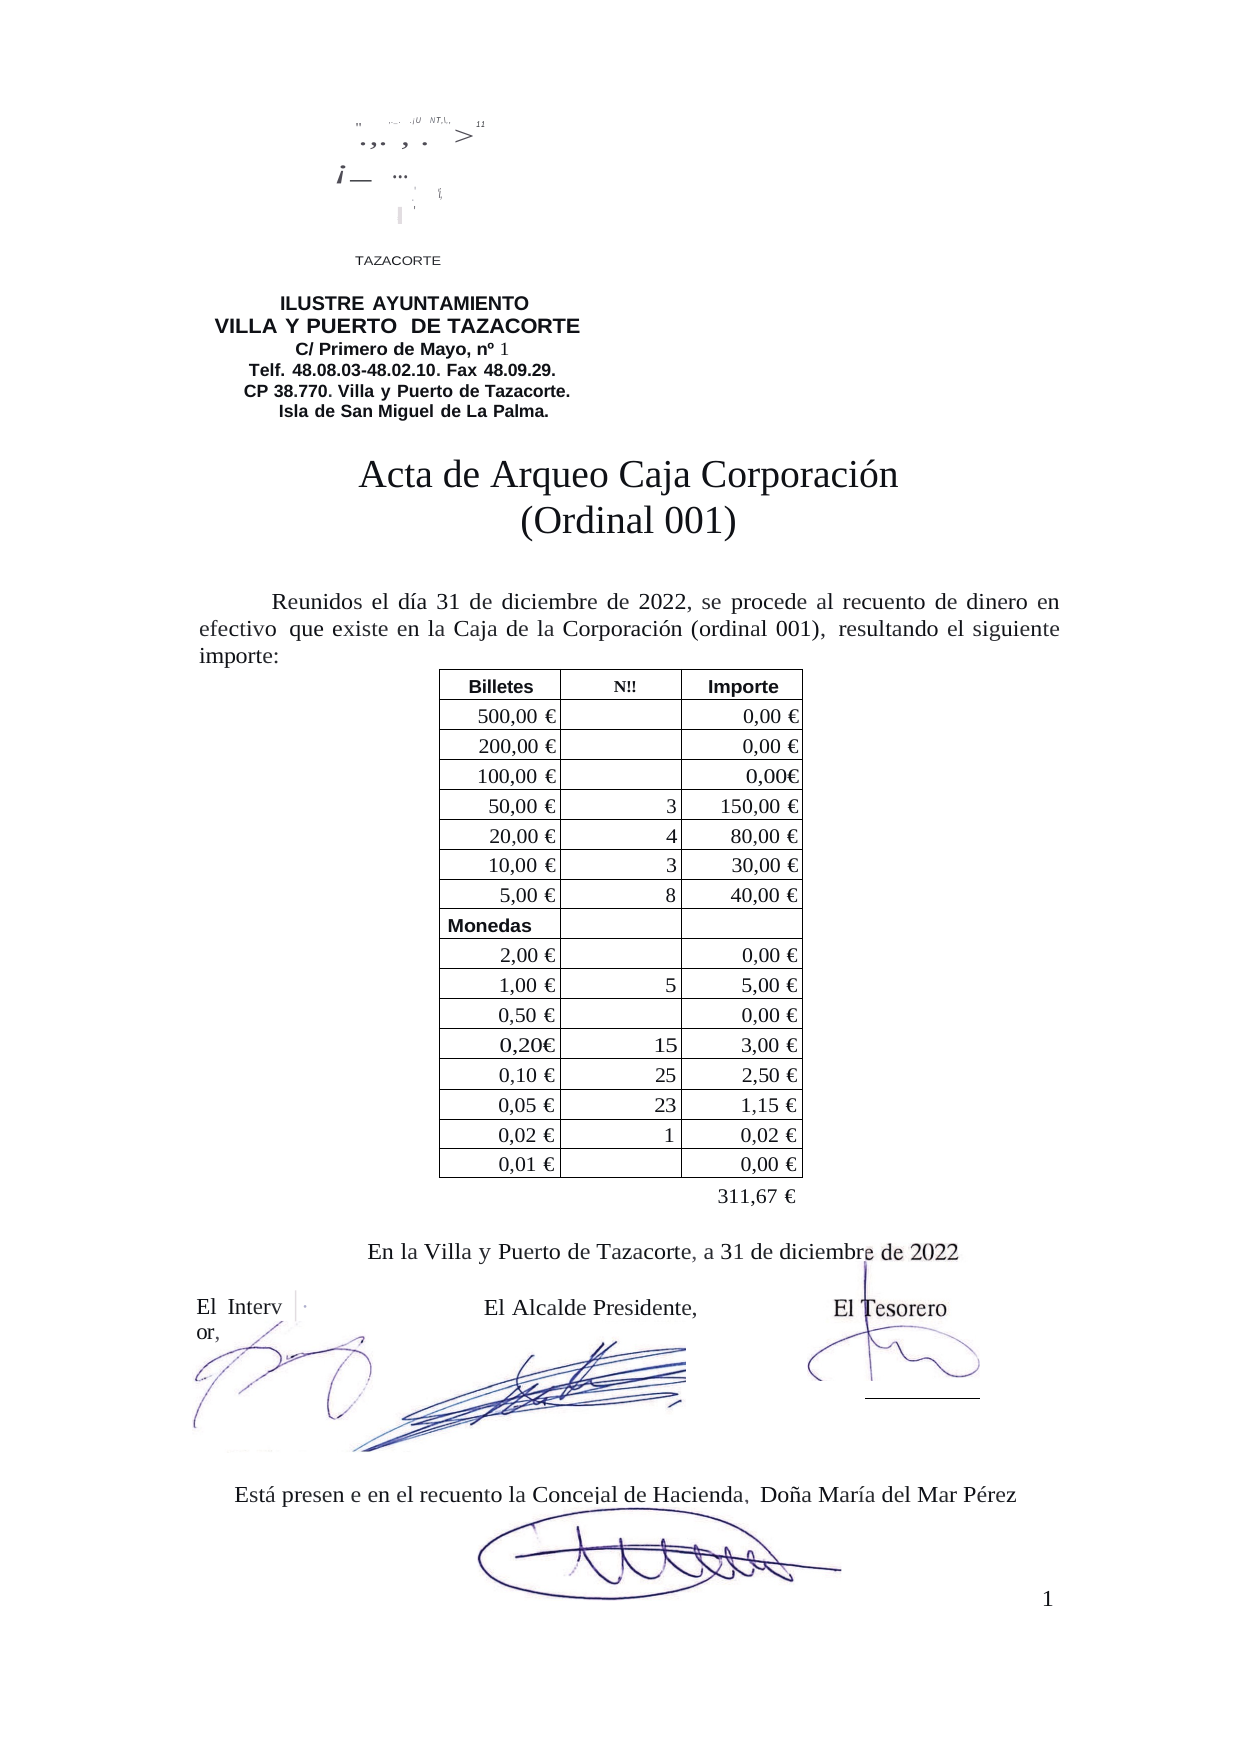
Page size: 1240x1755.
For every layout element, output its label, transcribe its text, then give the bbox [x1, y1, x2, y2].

table_cell 40,00 € [682, 880, 802, 908]
text CP 38.770. Villa y Puerto de Tazacorte. [194, 381, 620, 401]
table_cell 0,02 € [440, 1120, 560, 1148]
table_cell 3 [561, 850, 681, 879]
table_cell 0,20€ [440, 1029, 560, 1058]
text TAZACORTE [176, 254, 620, 268]
table_cell 0,05 € [440, 1090, 560, 1118]
table_cell [682, 909, 802, 938]
table_cell [561, 939, 681, 968]
table_cell 0,01 € [440, 1149, 560, 1177]
table_cell 0,00 € [682, 1149, 802, 1177]
table_cell 5,00 € [440, 880, 560, 908]
table_cell 0,10 € [440, 1059, 560, 1088]
table_cell 0,00 € [682, 999, 802, 1028]
table_cell [561, 909, 681, 938]
table_cell 1,15 € [682, 1090, 802, 1118]
table_cell 5,00 € [682, 969, 802, 998]
table_cell 30,00 € [682, 850, 802, 879]
table_cell 15 [561, 1029, 681, 1058]
text Acta de Arqueo Caja Corporación (Ordinal 001) [293, 450, 964, 542]
text .' [175, 184, 416, 200]
text VILLA Y PUERTO DE TAZACORTE [175, 315, 620, 339]
table_cell 50,00 € [440, 790, 560, 819]
text En la Villa y Puerto de Tazacorte, a 31 de diciembr [175, 1237, 1056, 1264]
table_cell 0,00 € [682, 700, 802, 729]
table_cell 10,00 € [440, 850, 560, 879]
text 311,67 € [717, 1184, 1071, 1208]
table_cell 0,50 € [440, 999, 560, 1028]
table_cell [561, 1149, 681, 1177]
text Está presen e en el recuento la Concejal de Hacienda, Doña María del Mar Pérez Rodríguez.- [231, 1481, 1019, 1534]
table_cell 2,50 € [682, 1059, 802, 1088]
table_cell 500,00 € [440, 700, 560, 729]
text C/ Primero de Mayo, nº 1 [186, 339, 620, 360]
table_cell 150,00 € [682, 790, 802, 819]
text ILUSTRE AYUNTAMIENTO [189, 291, 620, 314]
text Reunidos el día 31 de diciembre de 2022, se procede al recuento de dinero en efectivo que existe en la Caja de la Corporación (ordinal 001), resultando el siguiente importe: [199, 588, 1060, 668]
table_cell 1 [561, 1120, 681, 1148]
table_header Importe [682, 670, 802, 699]
table_header N!! [561, 670, 681, 699]
text Isla de San Miguel de La Palma. [208, 401, 620, 421]
table_cell 20,00 € [440, 820, 560, 849]
table_header Billetes [440, 670, 560, 699]
table_cell 0,00 € [682, 939, 802, 968]
table_cell 0,02 € [682, 1120, 802, 1148]
table_cell 2,00 € [440, 939, 560, 968]
text ¡_ ... [334, 156, 416, 184]
table_cell 5 [561, 969, 681, 998]
text Telf. 48.08.03-48.02.10. Fax 48.09.29. [185, 360, 620, 380]
table_cell [561, 700, 681, 729]
table_cell [561, 760, 681, 789]
table_cell 23 [561, 1090, 681, 1118]
text 'i, [437, 185, 1071, 201]
table_cell [561, 999, 681, 1028]
table_cell 25 [561, 1059, 681, 1088]
table_cell 1,00 € [440, 969, 560, 998]
table_cell 200,00 € [440, 730, 560, 759]
text .,.,._.,.¡U.NT,\,,>11 [359, 98, 1071, 151]
table_cell [561, 730, 681, 759]
table_cell 80,00 € [682, 820, 802, 849]
table_cell 0,00€ [682, 760, 802, 789]
table_cell Monedas [440, 909, 560, 938]
text , ' [175, 203, 416, 222]
table_cell 100,00 € [440, 760, 560, 789]
table_cell 3,00 € [682, 1029, 802, 1058]
table_cell 4 [561, 820, 681, 849]
table_cell 8 [561, 880, 681, 908]
table_cell 0,00 € [682, 730, 802, 759]
table_cell 3 [561, 790, 681, 819]
text " o [355, 120, 433, 135]
